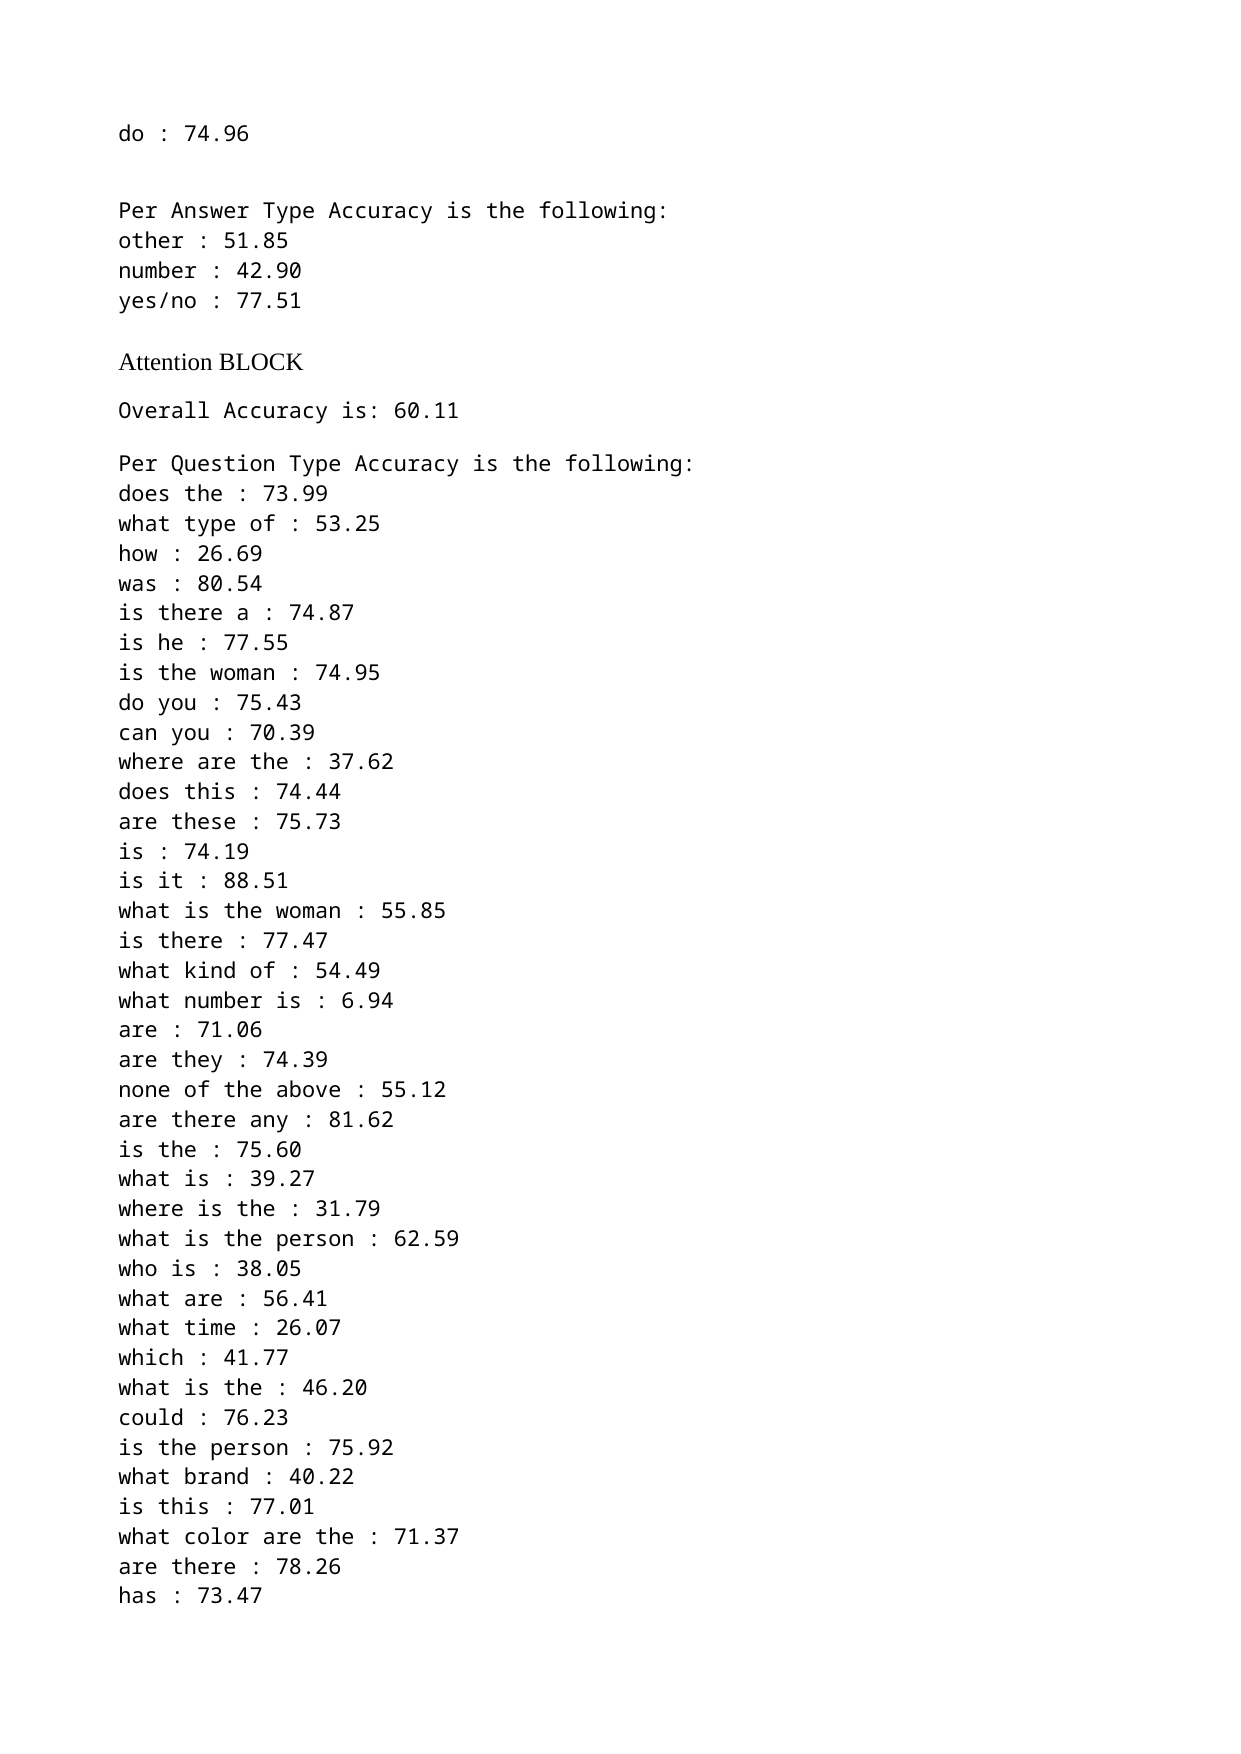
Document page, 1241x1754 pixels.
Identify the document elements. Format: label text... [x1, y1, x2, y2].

text Overall Accuracy is: 60.11 [118, 395, 1122, 425]
text is there a : 74.87 [118, 597, 1122, 627]
text what is the : 46.20 [118, 1372, 1122, 1402]
text other : 51.85 [118, 225, 1122, 255]
text do you : 75.43 [118, 687, 1122, 717]
text are there any : 81.62 [118, 1104, 1122, 1134]
text was : 80.54 [118, 568, 1122, 597]
text is he : 77.55 [118, 627, 1122, 657]
text who is : 38.05 [118, 1253, 1122, 1283]
text none of the above : 55.12 [118, 1074, 1122, 1104]
text is this : 77.01 [118, 1491, 1122, 1521]
text are these : 75.73 [118, 806, 1122, 836]
text what type of : 53.25 [118, 508, 1122, 538]
text Per Answer Type Accuracy is the following: [118, 195, 1122, 225]
text what are : 56.41 [118, 1283, 1122, 1312]
text what brand : 40.22 [118, 1461, 1122, 1491]
text is the person : 75.92 [118, 1432, 1122, 1461]
text what is the woman : 55.85 [118, 895, 1122, 925]
text can you : 70.39 [118, 717, 1122, 746]
text are they : 74.39 [118, 1044, 1122, 1074]
text is there : 77.47 [118, 925, 1122, 955]
text how : 26.69 [118, 538, 1122, 568]
text what is the person : 62.59 [118, 1223, 1122, 1253]
text are there : 78.26 [118, 1551, 1122, 1581]
text has : 73.47 [118, 1581, 1122, 1610]
text which : 41.77 [118, 1342, 1122, 1372]
text Per Question Type Accuracy is the following: [118, 448, 1122, 478]
text is the woman : 74.95 [118, 657, 1122, 687]
text do : 74.96 [118, 118, 1122, 148]
text yes/no : 77.51 [118, 284, 1122, 314]
text where are the : 37.62 [118, 746, 1122, 776]
text what is : 39.27 [118, 1163, 1122, 1193]
text is the : 75.60 [118, 1134, 1122, 1163]
text are : 71.06 [118, 1014, 1122, 1044]
text is : 74.19 [118, 836, 1122, 866]
text what kind of : 54.49 [118, 955, 1122, 985]
text is it : 88.51 [118, 866, 1122, 895]
text could : 76.23 [118, 1402, 1122, 1432]
text does the : 73.99 [118, 478, 1122, 508]
text where is the : 31.79 [118, 1193, 1122, 1223]
text number : 42.90 [118, 255, 1122, 284]
text what number is : 6.94 [118, 985, 1122, 1014]
text what color are the : 71.37 [118, 1521, 1122, 1551]
text Attention BLOCK [118, 314, 1122, 376]
text what time : 26.07 [118, 1312, 1122, 1342]
text does this : 74.44 [118, 776, 1122, 806]
